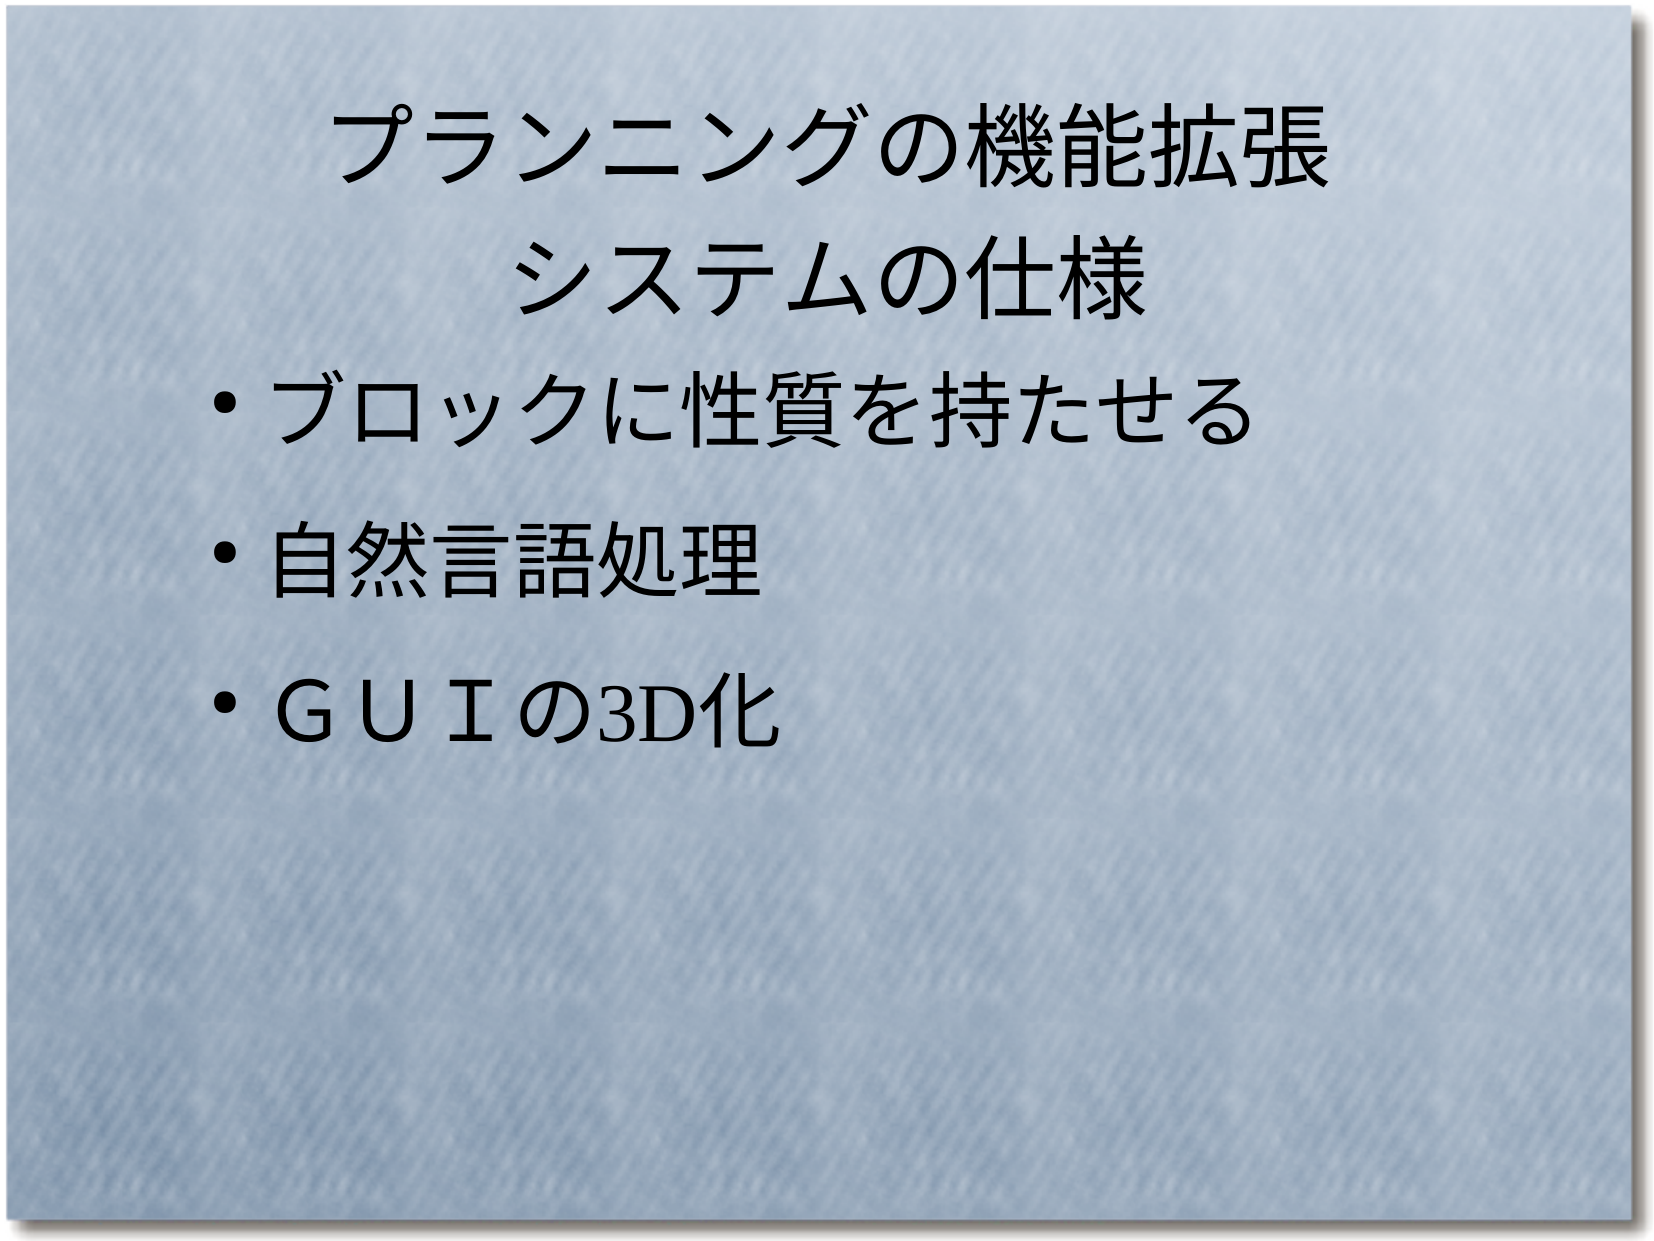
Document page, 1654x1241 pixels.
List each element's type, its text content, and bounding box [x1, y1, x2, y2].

title プランニングの機能拡張 システムの仕様 [121, 83, 1534, 330]
list ブロックに性質を持たせる 自然言語処理 ＧＵＩの3D化 [121, 344, 1534, 1065]
picture [0, 0, 1654, 1241]
